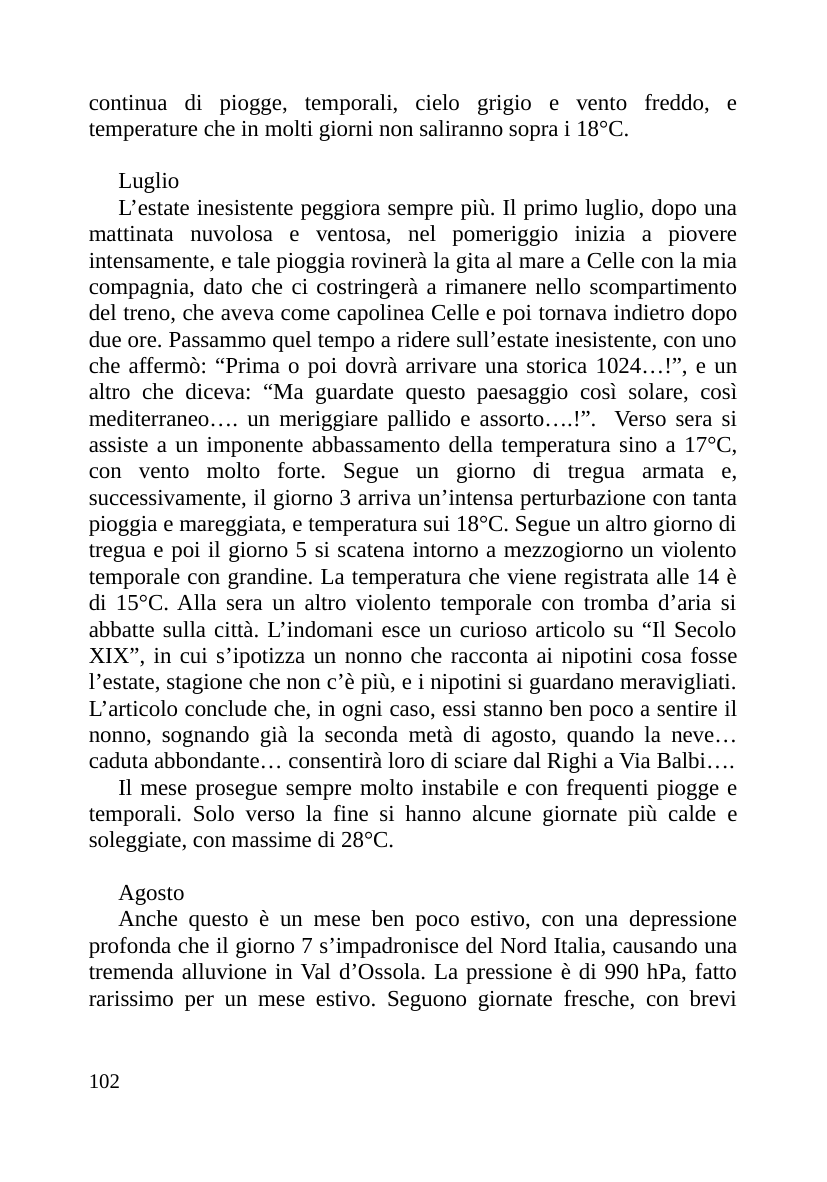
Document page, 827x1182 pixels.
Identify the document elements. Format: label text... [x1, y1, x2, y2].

text Agosto [88, 879, 738, 906]
text Anche questo è un mese ben poco estivo, con una depressione profonda che il giorno 7 s’impadronisce del Nord Italia, causando una tremenda alluvione in Val d’Ossola. La pressione è di 990 hPa, fatto rarissimo per un mese estivo. Seguono giornate fresche, con brevi [88, 906, 738, 1011]
text Il mese prosegue sempre molto instabile e con frequenti piogge e temporali. Solo verso la fine si hanno alcune giornate più calde e soleggiate, con massime di 28°C. [88, 774, 738, 853]
text Luglio [88, 168, 738, 194]
text L’estate inesistente peggiora sempre più. Il primo luglio, dopo una mattinata nuvolosa e ventosa, nel pomeriggio inizia a piovere intensamente, e tale pioggia rovinerà la gita al mare a Celle con la mia compagnia, dato che ci costringerà a rimanere nello scompartimento del treno, che aveva come capolinea Celle e poi tornava indietro dopo due ore. Passammo quel tempo a ridere sull’estate inesistente, con uno che affermò: “Prima o poi dovrà arrivare una storica 1024…!”, e un altro che diceva: “Ma guardate questo paesaggio così solare, così mediterraneo…. un meriggiare pallido e assorto….!”. Verso sera si assiste a un imponente abbassamento della temperatura sino a 17°C, con vento molto forte. Segue un giorno di tregua armata e, successivamente, il giorno 3 arriva un’intensa perturbazione con tanta pioggia e mareggiata, e temperatura sui 18°C. Segue un altro giorno di tregua e poi il giorno 5 si scatena intorno a mezzogiorno un violento temporale con grandine. La temperatura che viene registrata alle 14 è di 15°C. Alla sera un altro violento temporale con tromba d’aria si abbatte sulla città. L’indomani esce un curioso articolo su “Il Secolo XIX”, in cui s’ipotizza un nonno che racconta ai nipotini cosa fosse l’estate, stagione che non c’è più, e i nipotini si guardano meravigliati. L’articolo conclude che, in ogni caso, essi stanno ben poco a sentire il nonno, sognando già la seconda metà di agosto, quando la neve… caduta abbondante… consentirà loro di sciare dal Righi a Via Balbi…. [88, 194, 738, 774]
text continua di piogge, temporali, cielo grigio e vento freddo, e temperature che in molti giorni non saliranno sopra i 18°C. [88, 88, 738, 141]
